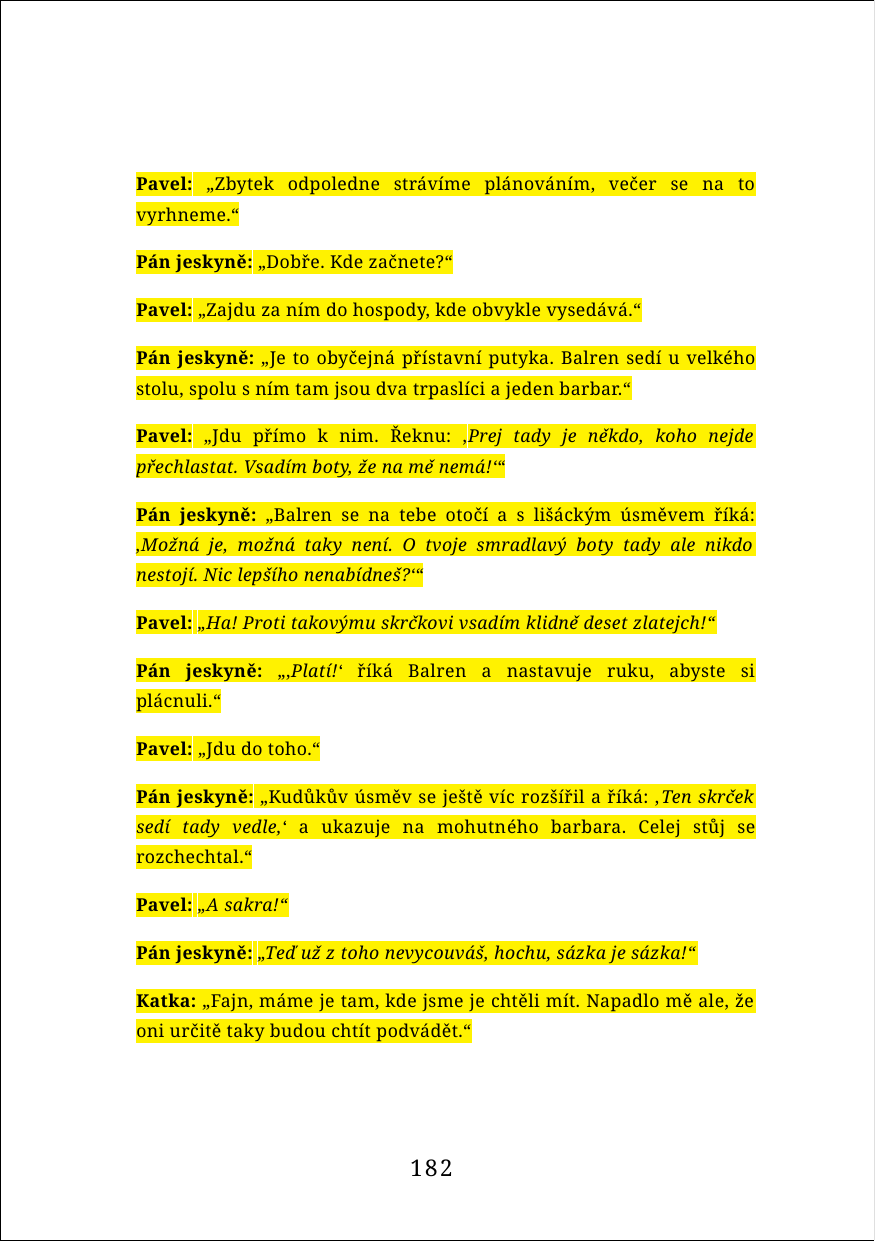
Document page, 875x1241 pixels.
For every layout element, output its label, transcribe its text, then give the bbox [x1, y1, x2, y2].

text Pavel: „Zbytek odpoledne strávíme plánováním, večer se na to vyrhneme.“ [136, 172, 756, 226]
text Pán jeskyně: „‚Platí!‘ říká Balren a nastavuje ruku, abyste si plácnuli.“ [136, 658, 756, 713]
text Katka: „Fajn, máme je tam, kde jsme je chtěli mít. Napadlo mě ale, že oni určitě taky budou chtít podvádět.“ [136, 988, 756, 1043]
text Pavel: „A sakra!“ [136, 893, 756, 917]
text Pán jeskyně: „Kudůkův úsměv se ještě víc rozšířil a říká: ‚Ten skrček sedí tady vedle,‘ a ukazuje na mohutného barbara. Celej stůj se rozchechtal.“ [136, 784, 756, 869]
text Pavel: „Jdu do toho.“ [136, 736, 756, 761]
text Pán jeskyně: „Teď už z toho nevycouváš, hochu, sázka je sázka!“ [136, 941, 756, 965]
text Pavel: „Jdu přímo k nim. Řeknu: ‚Prej tady je někdo, koho nejde přechlastat. Vsadím boty, že na mě nemá!‘“ [136, 424, 756, 478]
text Pán jeskyně: „Balren se na tebe otočí a s lišáckým úsměvem říká: ‚Možná je, možná taky není. O tvoje smradlavý boty tady ale nikdo nestojí. Nic lepšího nenabídneš?‘“ [136, 502, 756, 587]
text Pavel: „Zajdu za ním do hospody, kde obvykle vysedává.“ [136, 298, 756, 322]
text Pán jeskyně: „Je to obyčejná přístavní putyka. Balren sedí u velkého stolu, spolu s ním tam jsou dva trpaslíci a jeden barbar.“ [136, 346, 756, 400]
text Pavel: „Ha! Proti takovýmu skrčkovi vsadím klidně deset zlatejch!“ [136, 610, 756, 634]
text Pán jeskyně: „Dobře. Kde začnete?“ [136, 250, 756, 274]
